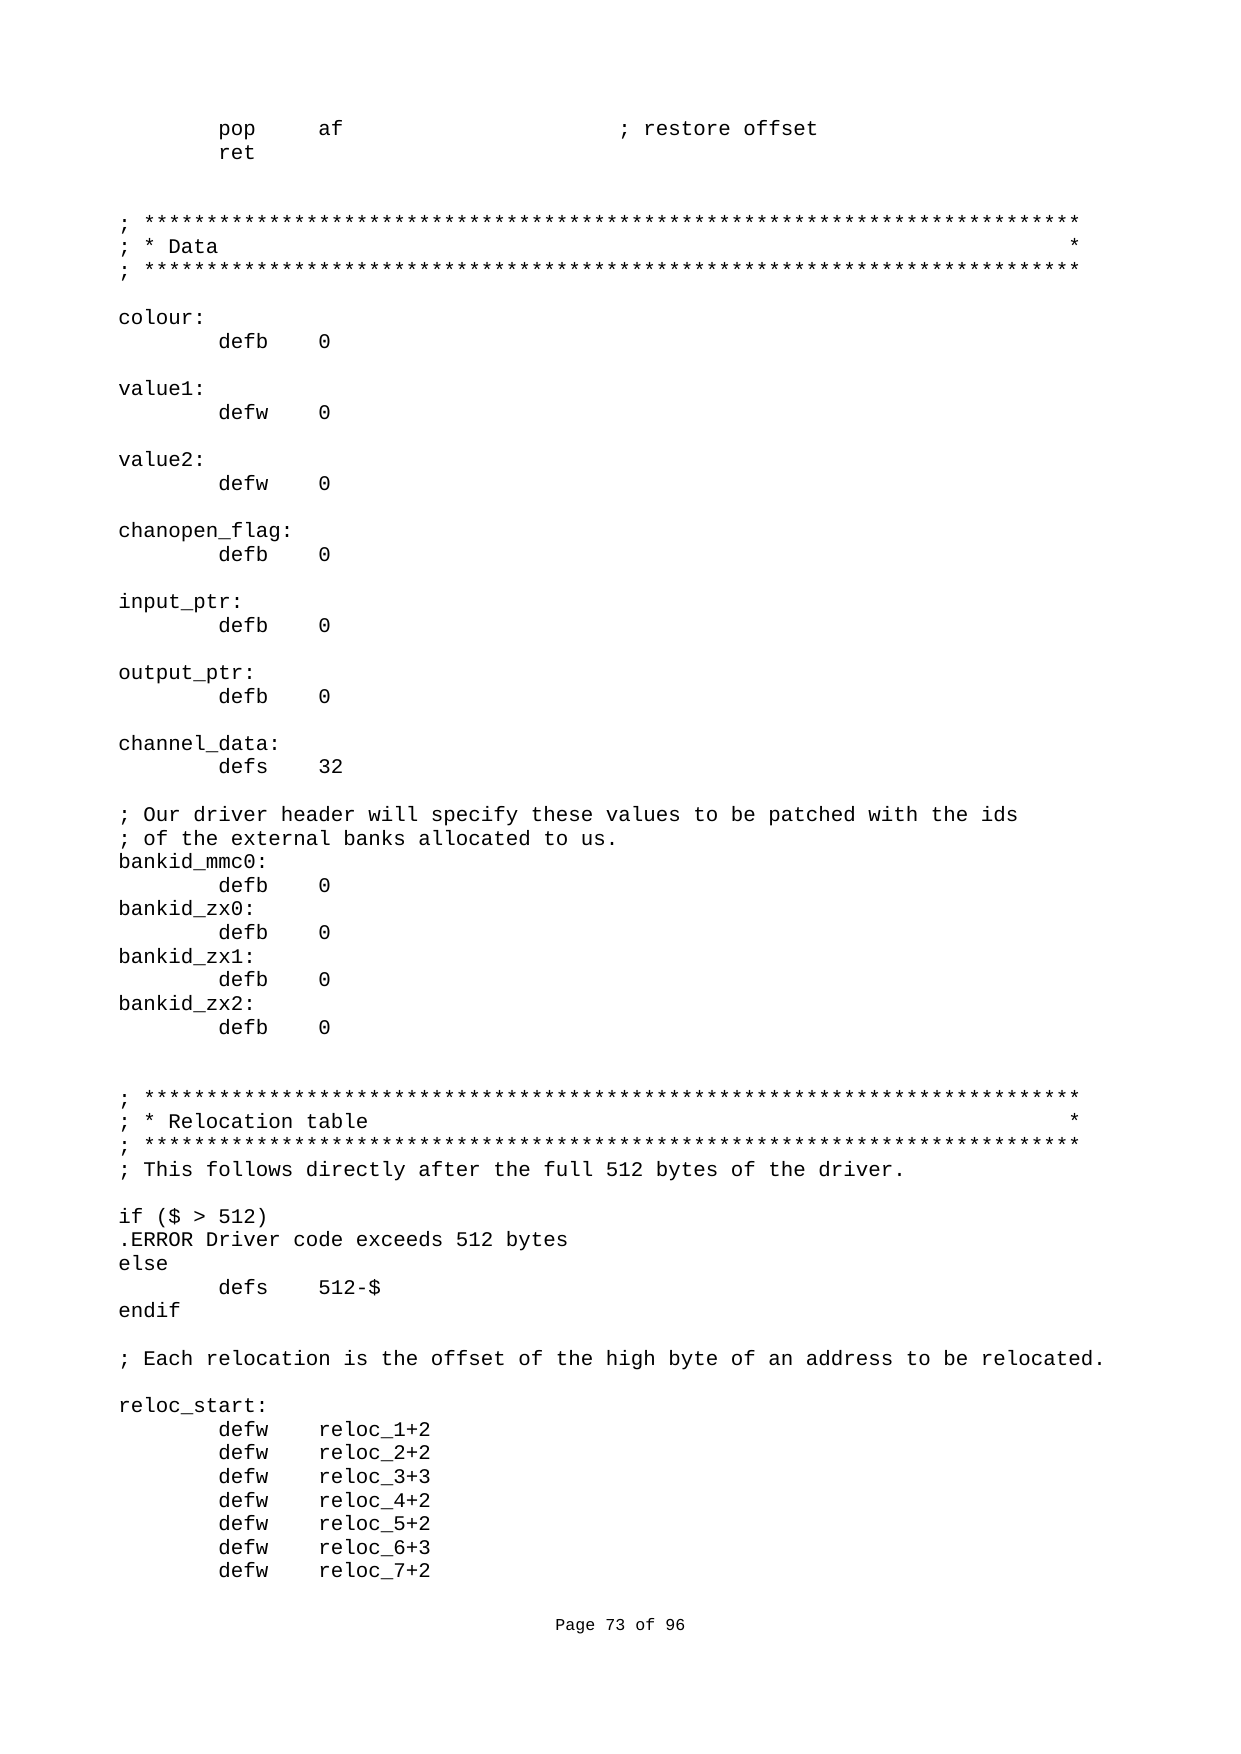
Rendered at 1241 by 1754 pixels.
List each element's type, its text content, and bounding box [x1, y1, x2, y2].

text defb 0 [118, 331, 1122, 354]
text .ERROR Driver code exceeds 512 bytes [118, 1229, 1122, 1253]
text chanopen_flag: [118, 520, 1122, 544]
text ; of the external banks allocated to us. [118, 827, 1122, 851]
text defb 0 [118, 922, 1122, 946]
text ; *************************************************************************** [118, 213, 1122, 236]
text defw reloc_7+2 [118, 1561, 1122, 1584]
text value1: [118, 378, 1122, 402]
text defb 0 [118, 969, 1122, 993]
text colour: [118, 307, 1122, 331]
text defw reloc_2+2 [118, 1442, 1122, 1466]
text defs 32 [118, 757, 1122, 780]
text bankid_zx2: [118, 993, 1122, 1017]
text defw reloc_1+2 [118, 1419, 1122, 1442]
text channel_data: [118, 733, 1122, 757]
text defw reloc_4+2 [118, 1489, 1122, 1513]
text defw reloc_5+2 [118, 1513, 1122, 1537]
text defb 0 [118, 875, 1122, 898]
text value2: [118, 449, 1122, 473]
text defw 0 [118, 473, 1122, 496]
text pop af ; restore offset [118, 118, 1122, 142]
text defb 0 [118, 615, 1122, 638]
text endif [118, 1300, 1122, 1324]
text else [118, 1253, 1122, 1277]
text ; *************************************************************************** [118, 260, 1122, 284]
text ; * Data * [118, 236, 1122, 260]
text defb 0 [118, 544, 1122, 567]
text ; Each relocation is the offset of the high byte of an address to be relocated. [118, 1348, 1122, 1371]
text bankid_mmc0: [118, 851, 1122, 875]
text input_ptr: [118, 591, 1122, 615]
text ; *************************************************************************** [118, 1135, 1122, 1158]
text defb 0 [118, 1017, 1122, 1040]
text defw reloc_3+3 [118, 1466, 1122, 1489]
text defs 512-$ [118, 1277, 1122, 1300]
text ret [118, 142, 1122, 165]
text output_ptr: [118, 662, 1122, 686]
text defw 0 [118, 402, 1122, 426]
text reloc_start: [118, 1395, 1122, 1419]
text ; *************************************************************************** [118, 1088, 1122, 1111]
text if ($ > 512) [118, 1206, 1122, 1229]
text ; * Relocation table * [118, 1111, 1122, 1135]
text defw reloc_6+3 [118, 1537, 1122, 1561]
text ; This follows directly after the full 512 bytes of the driver. [118, 1158, 1122, 1182]
text bankid_zx1: [118, 946, 1122, 969]
text bankid_zx0: [118, 898, 1122, 922]
text ; Our driver header will specify these values to be patched with the ids [118, 804, 1122, 827]
text defb 0 [118, 686, 1122, 709]
